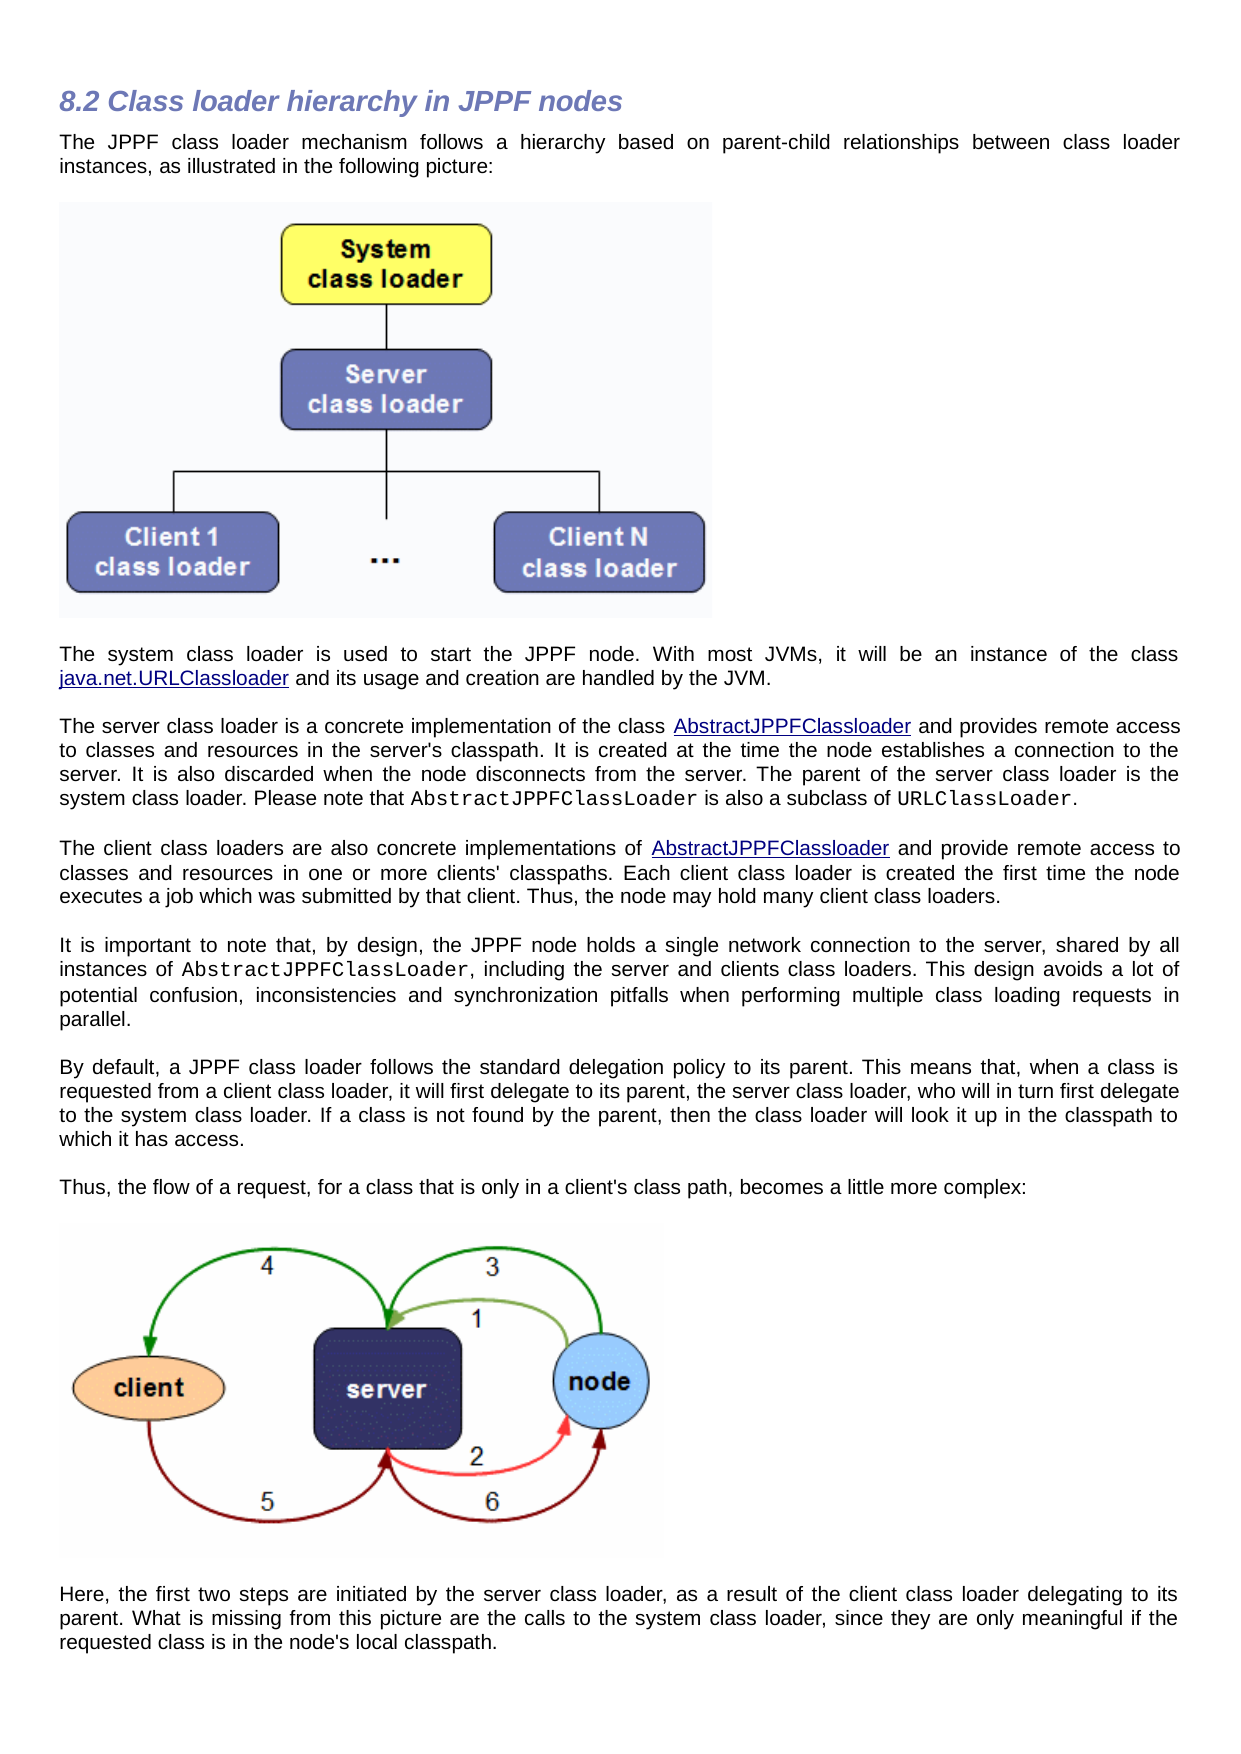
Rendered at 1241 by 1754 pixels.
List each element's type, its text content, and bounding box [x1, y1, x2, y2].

text The system class loader is used to start the JPPF node. With most JVMs, it will be an instance of the class java.net.URLClassloader and its usage and creation are handled by the JVM. [59, 642, 1181, 690]
text By default, a JPPF class loader follows the standard delegation policy to its parent. This means that, when a class is requested from a client class loader, it will first delegate to its parent, the server class loader, who will in turn first delegate to the system class loader. If a class is not found by the parent, then the class loader will look it up in the classpath to which it has access. [59, 1055, 1181, 1151]
picture [59, 1223, 664, 1558]
text The server class loader is a concrete implementation of the class AbstractJPPFClassloader and provides remote access to classes and resources in the server's classpath. It is created at the time the node establishes a connection to the server. It is also discarded when the node disconnects from the server. The parent of the server class loader is the system class loader. Please note that AbstractJPPFClassLoader is also a subclass of URLClassLoader. [59, 714, 1181, 812]
text Thus, the flow of a request, for a class that is only in a client's class path, becomes a little more complex: [59, 1175, 1181, 1199]
picture [59, 202, 713, 618]
subtitle Class loader hierarchy in JPPF nodes [59, 84, 1181, 118]
text Here, the first two steps are initiated by the server class loader, as a result of the client class loader delegating to its parent. What is missing from this picture are the calls to the system class loader, since they are only meaningful if the requested class is in the node's local classpath. [59, 1582, 1181, 1654]
text It is important to note that, by design, the JPPF node holds a single network connection to the server, shared by all instances of AbstractJPPFClassLoader, including the server and clients class loaders. This design avoids a lot of potential confusion, inconsistencies and synchronization pitfalls when performing multiple class loading requests in parallel. [59, 933, 1181, 1031]
text The JPPF class loader mechanism follows a hierarchy based on parent-child relationships between class loader instances, as illustrated in the following picture: [59, 130, 1181, 178]
text The client class loaders are also concrete implementations of AbstractJPPFClassloader and provide remote access to classes and resources in one or more clients' classpaths. Each client class loader is created the first time the node executes a job which was submitted by that client. Thus, the node may hold many client class loaders. [59, 836, 1181, 908]
